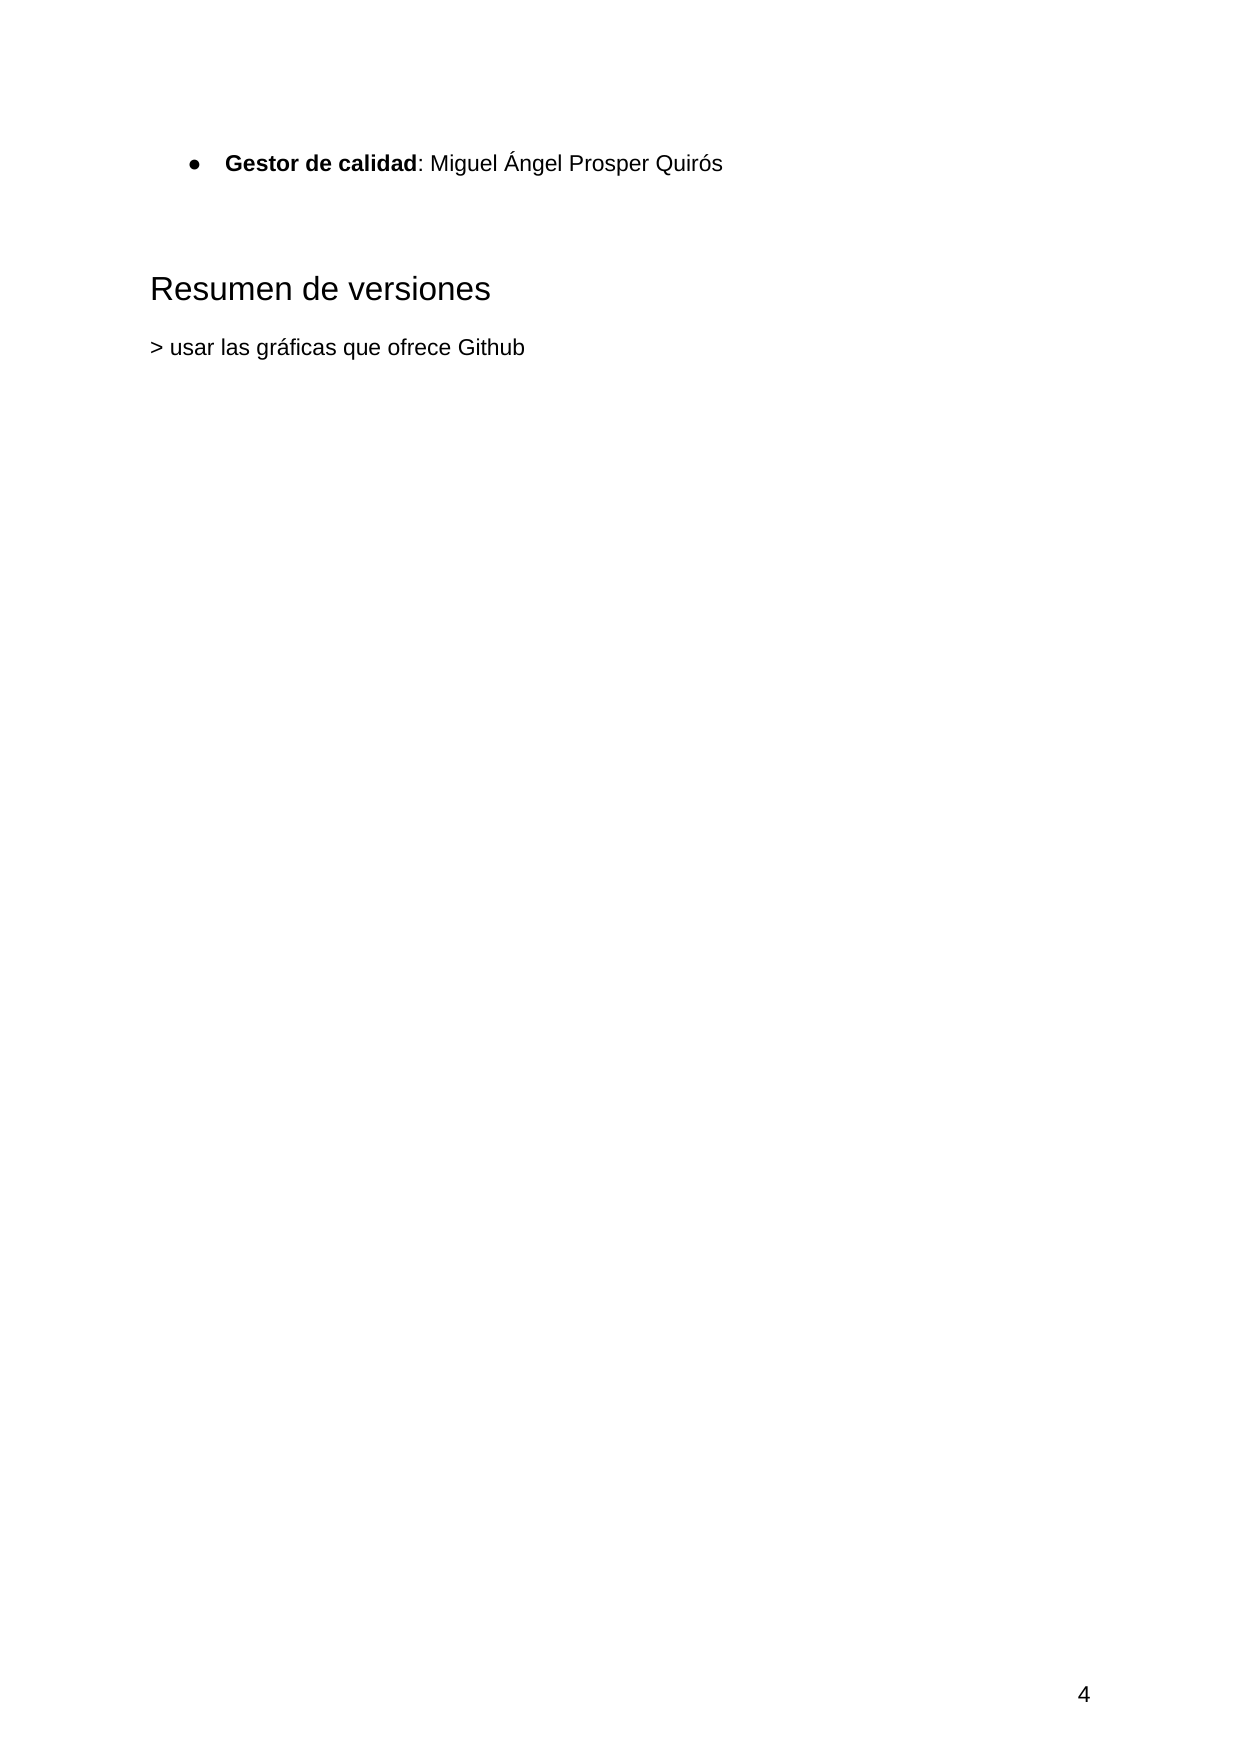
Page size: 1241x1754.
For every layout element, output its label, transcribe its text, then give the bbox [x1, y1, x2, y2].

list Gestor de calidad: Miguel Ángel Prosper Quirós [187, 150, 1090, 176]
subtitle Resumen de versiones [150, 269, 1090, 307]
text > usar las gráficas que ofrece Github [150, 334, 1090, 360]
